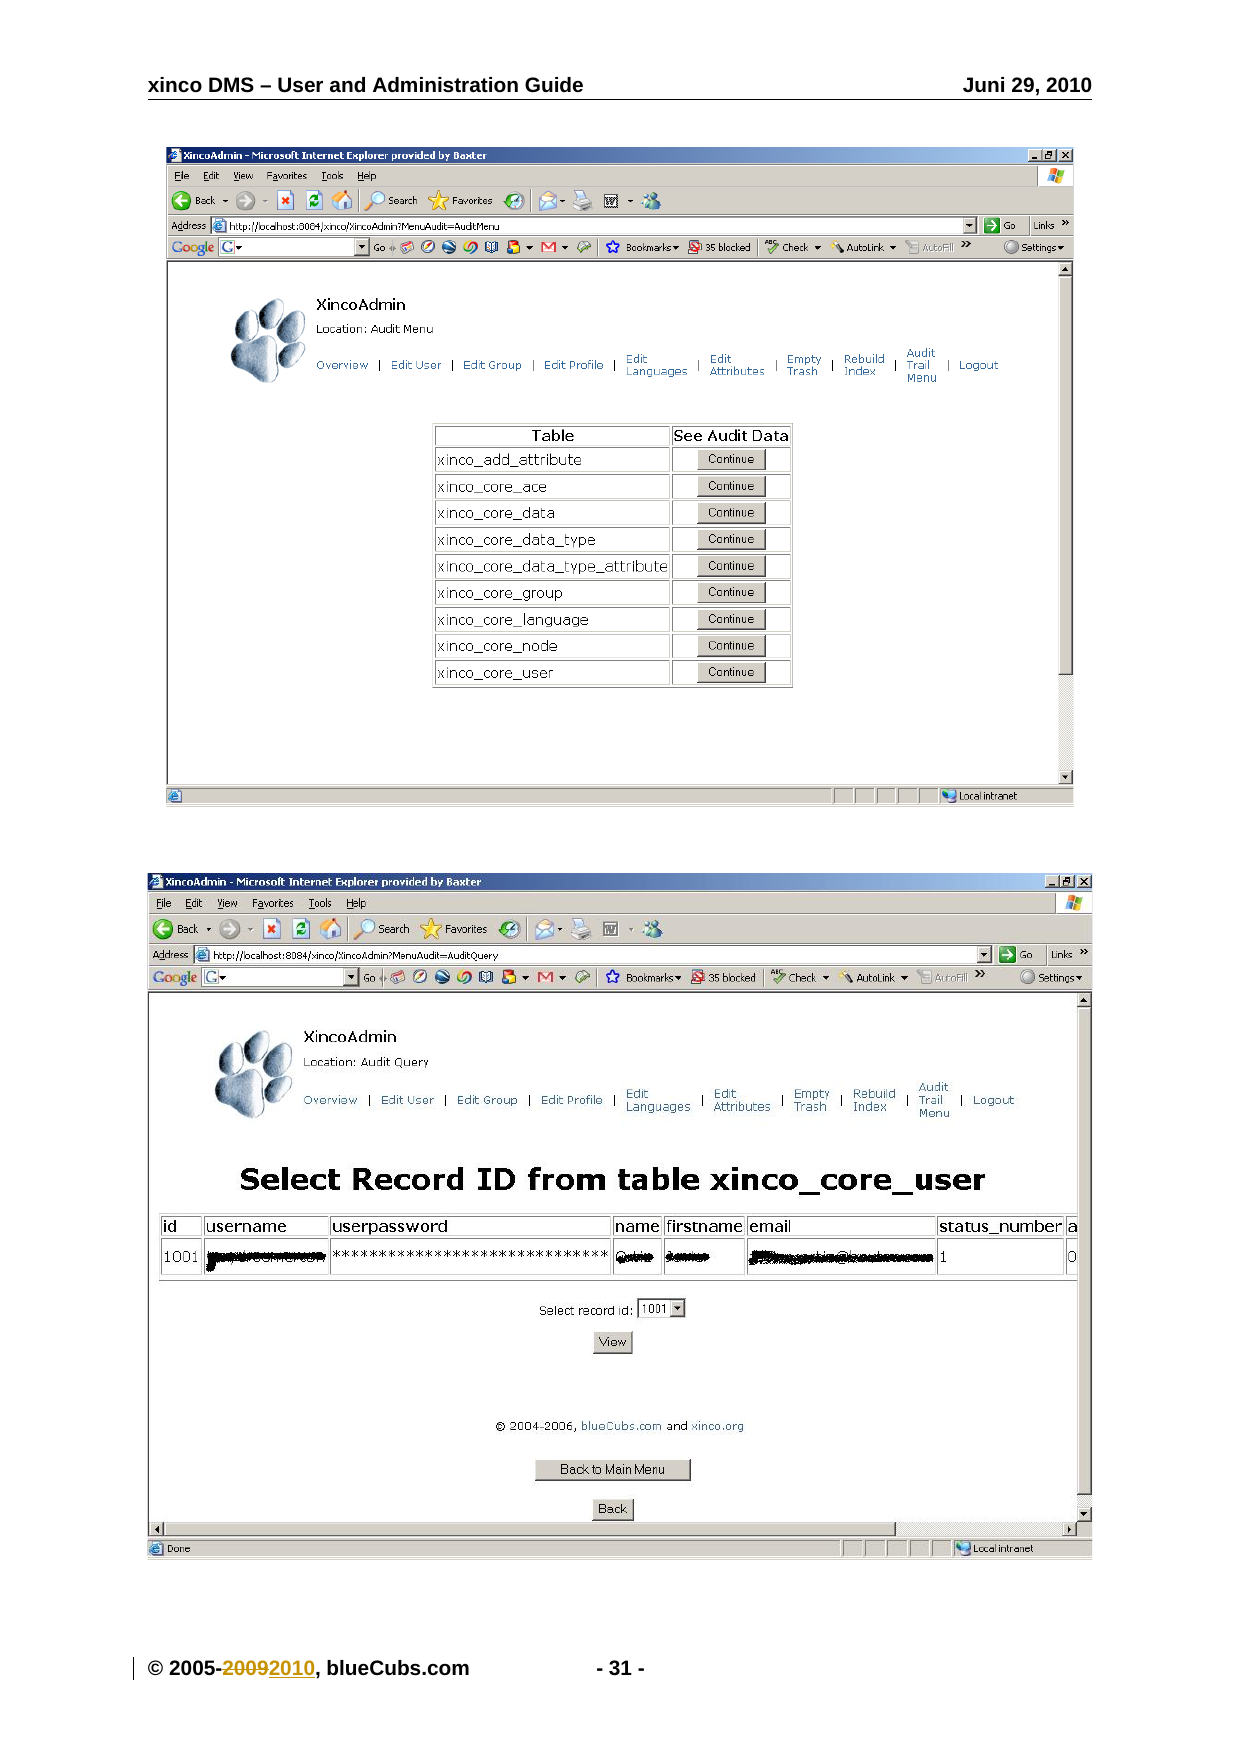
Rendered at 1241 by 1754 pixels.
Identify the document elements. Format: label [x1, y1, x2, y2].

picture [166, 147, 1074, 807]
picture [147, 873, 1093, 1560]
